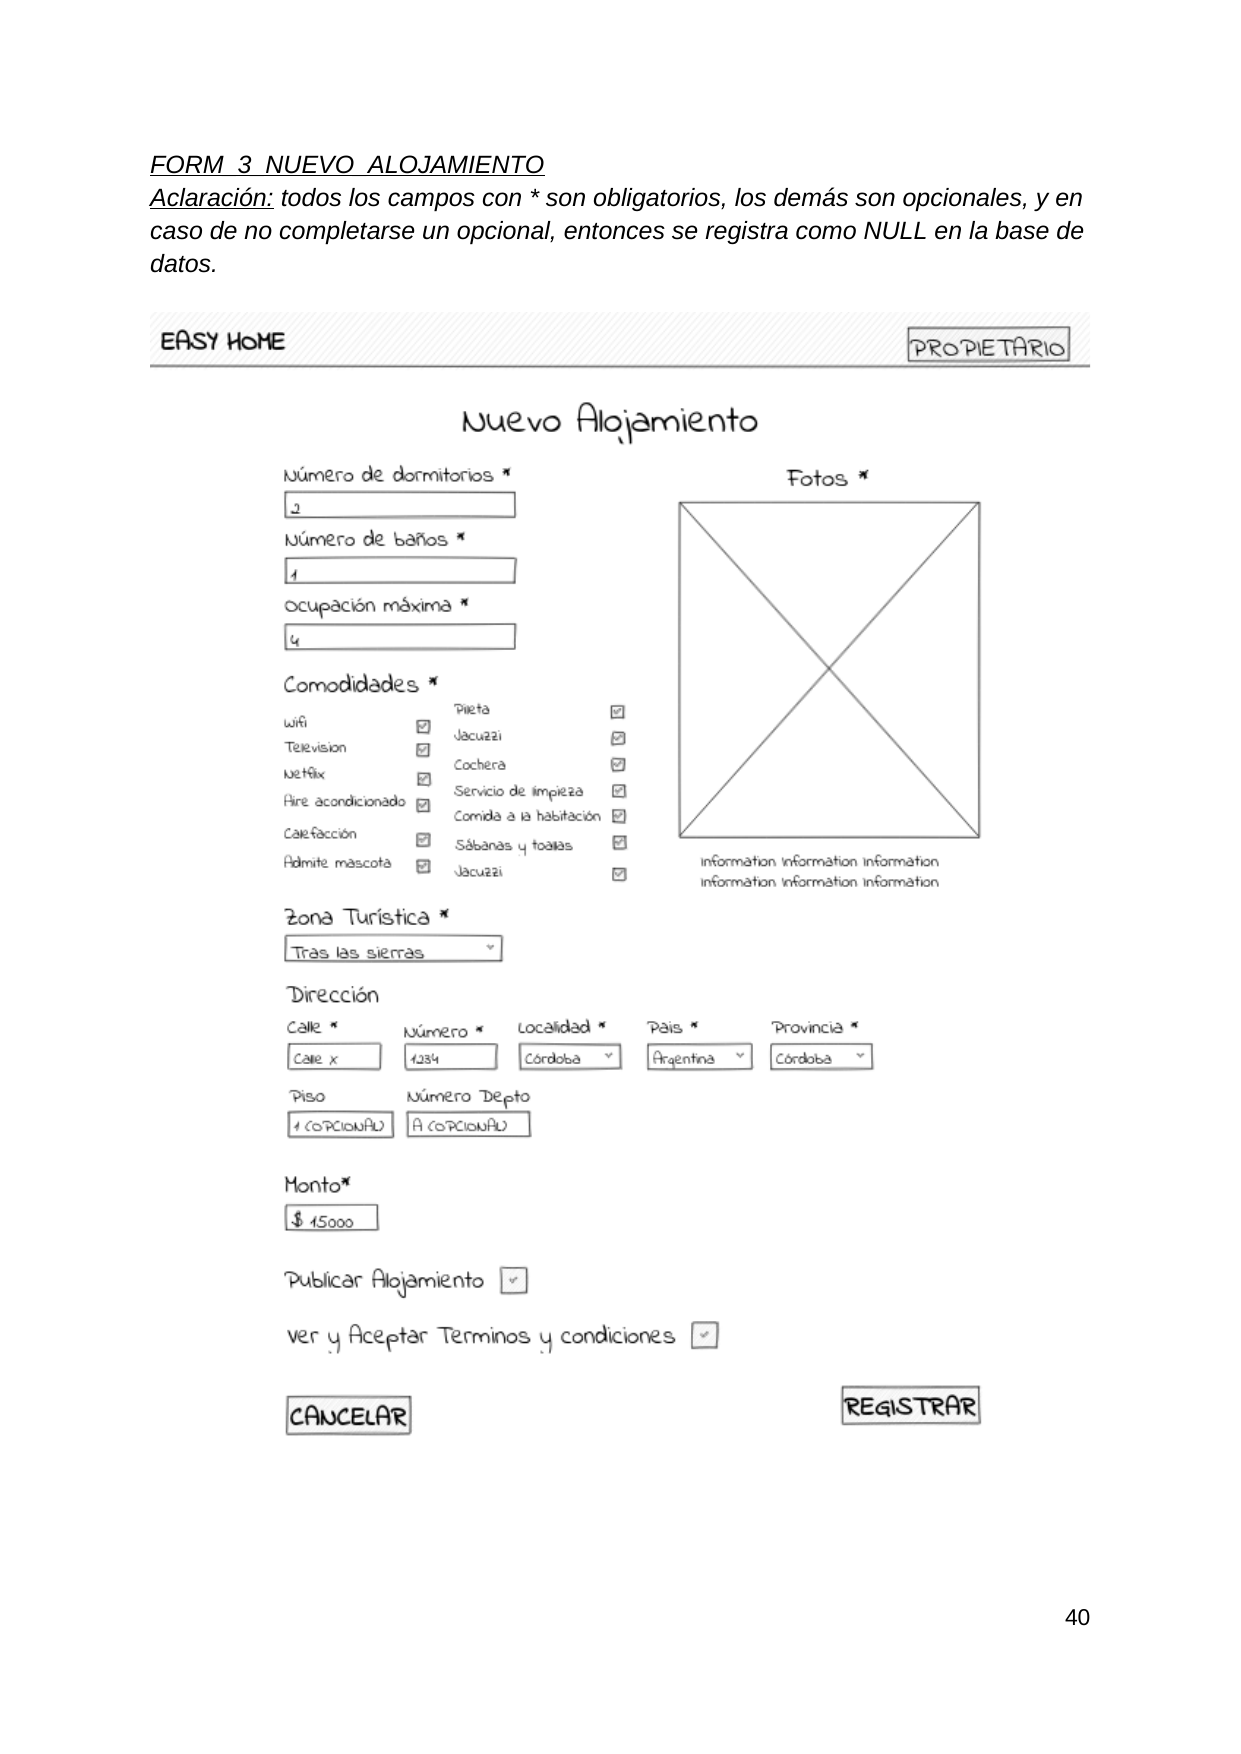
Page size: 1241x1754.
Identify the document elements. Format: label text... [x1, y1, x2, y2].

picture [150, 312, 1091, 1459]
text FORM_3_NUEVO_ALOJAMIENTO [150, 150, 1090, 179]
text Aclaración: todos los campos con * son obligatorios, los demás son opcionales, y en caso de no completarse un opcional, entonces se registra como NULL en la base de datos. [150, 183, 1090, 278]
